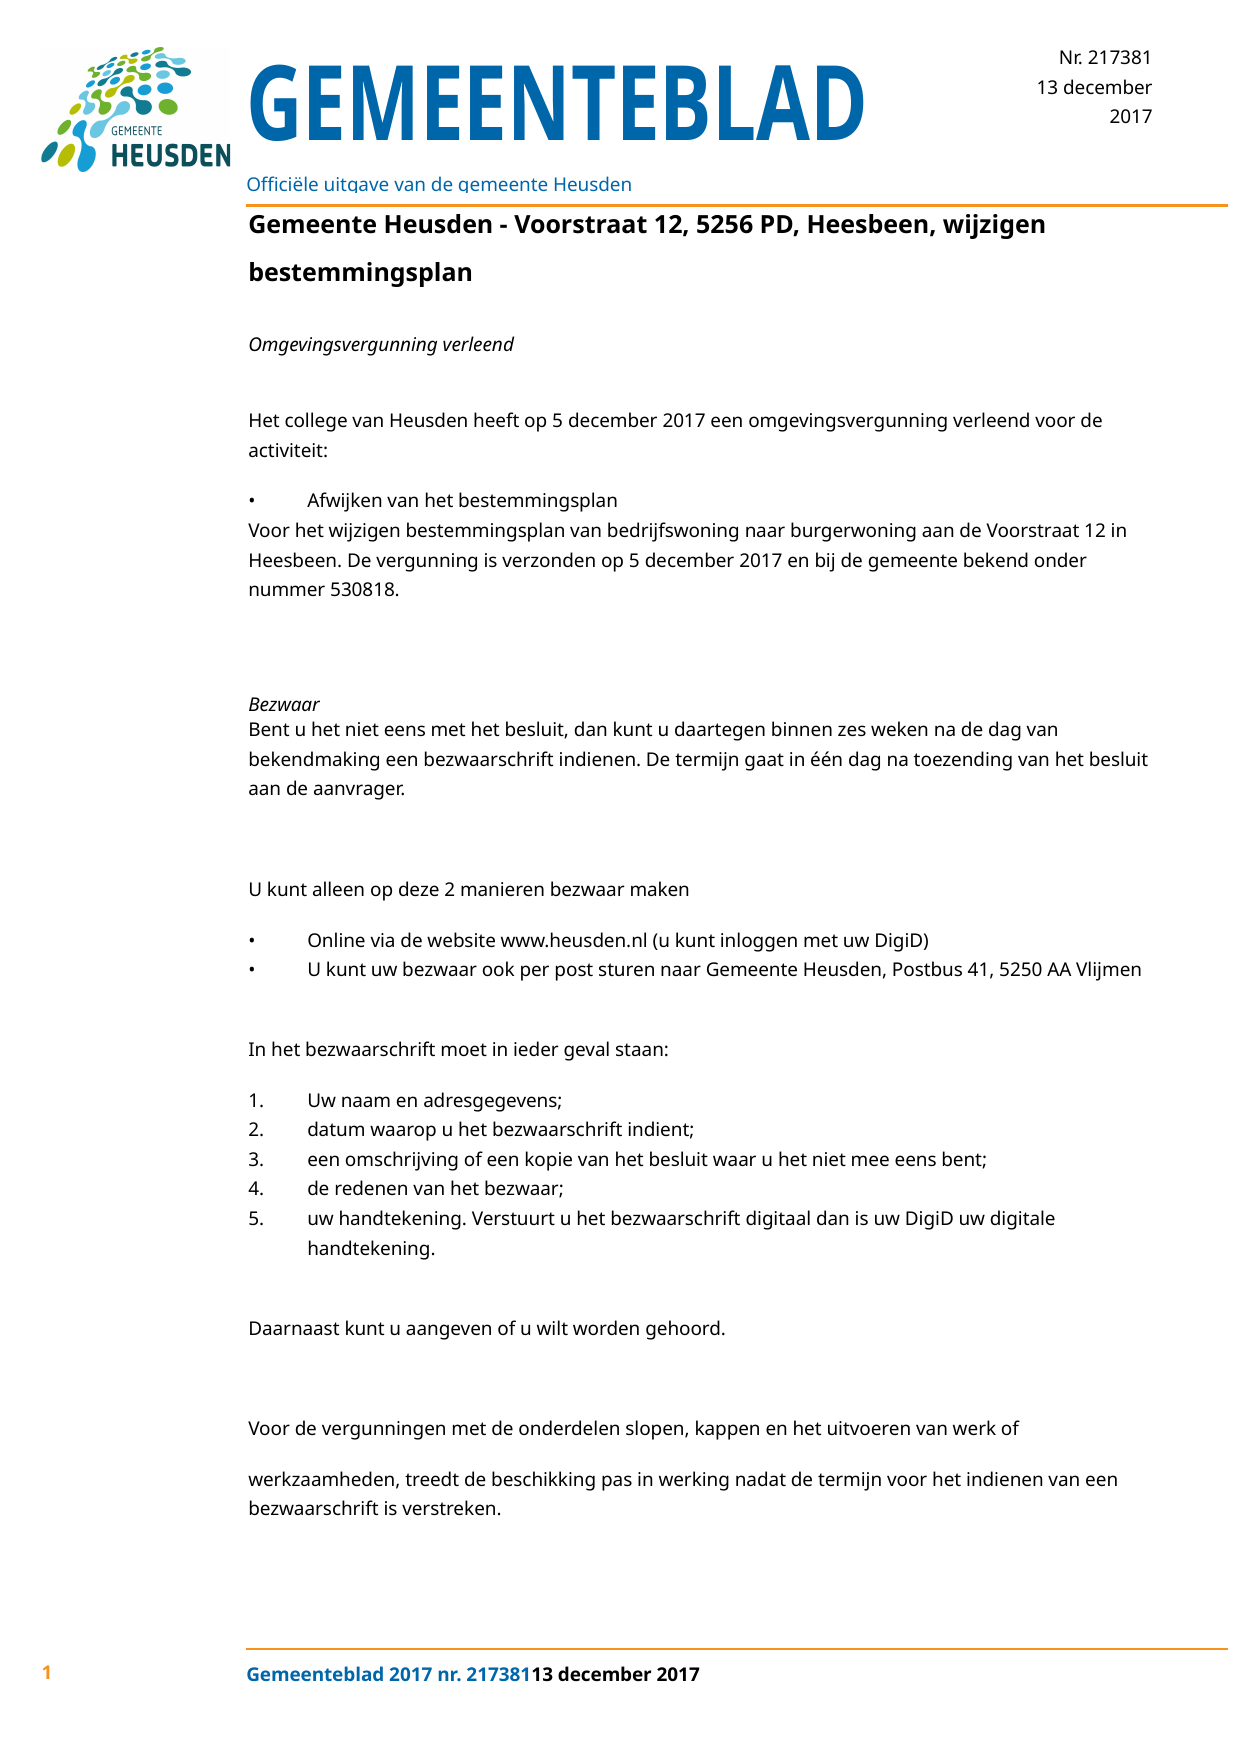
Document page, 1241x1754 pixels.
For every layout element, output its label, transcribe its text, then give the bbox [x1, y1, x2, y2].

text Gemeente Heusden - Voorstraat 12, 5256 PD, Heesbeen, wijzigen bestemmingsplan [248, 207, 1152, 288]
list Uw naam en adresgegevens; [248, 1087, 1152, 1113]
text Voor de vergunningen met de onderdelen slopen, kappen en het uitvoeren van werk of [248, 1416, 1152, 1441]
text Omgevingsvergunning verleend [248, 331, 1152, 357]
list Afwijken van het bestemmingsplan [248, 488, 1152, 513]
text werkzaamheden, treedt de beschikking pas in werking nadat de termijn voor het indienen van een bezwaarschrift is verstreken. [248, 1466, 1152, 1521]
text U kunt alleen op deze 2 manieren bezwaar maken [248, 876, 1152, 902]
list Online via de website www.heusden.nl (u kunt inloggen met uw DigiD) [248, 927, 1152, 953]
text Voor het wijzigen bestemmingsplan van bedrijfswoning naar burgerwoning aan de Voorstraat 12 in Heesbeen. De vergunning is verzonden op 5 december 2017 en bij de gemeente bekend onder nummer 530818. [248, 517, 1152, 602]
list de redenen van het bezwaar; [248, 1176, 1152, 1201]
list uw handtekening. Verstuurt u het bezwaarschrift digitaal dan is uw DigiD uw digitale handtekening. [248, 1205, 1152, 1261]
list een omschrijving of een kopie van het besluit waar u het niet mee eens bent; [248, 1146, 1152, 1172]
list U kunt uw bezwaar ook per post sturen naar Gemeente Heusden, Postbus 41, 5250 AA Vlijmen [248, 956, 1152, 982]
picture [41, 47, 231, 172]
text Het college van Heusden heeft op 5 december 2017 een omgevingsvergunning verleend voor de activiteit: [248, 408, 1152, 463]
list datum waarop u het bezwaarschrift indient; [248, 1116, 1152, 1142]
text Bezwaar [248, 691, 1152, 716]
text In het bezwaarschrift moet in ieder geval staan: [248, 1036, 1152, 1062]
text Daarnaast kunt u aangeven of u wilt worden gehoord. [248, 1315, 1152, 1341]
text Bent u het niet eens met het besluit, dan kunt u daartegen binnen zes weken na de dag van bekendmaking een bezwaarschrift indienen. De termijn gaat in één dag na toezending van het besluit aan de aanvrager. [248, 716, 1152, 801]
